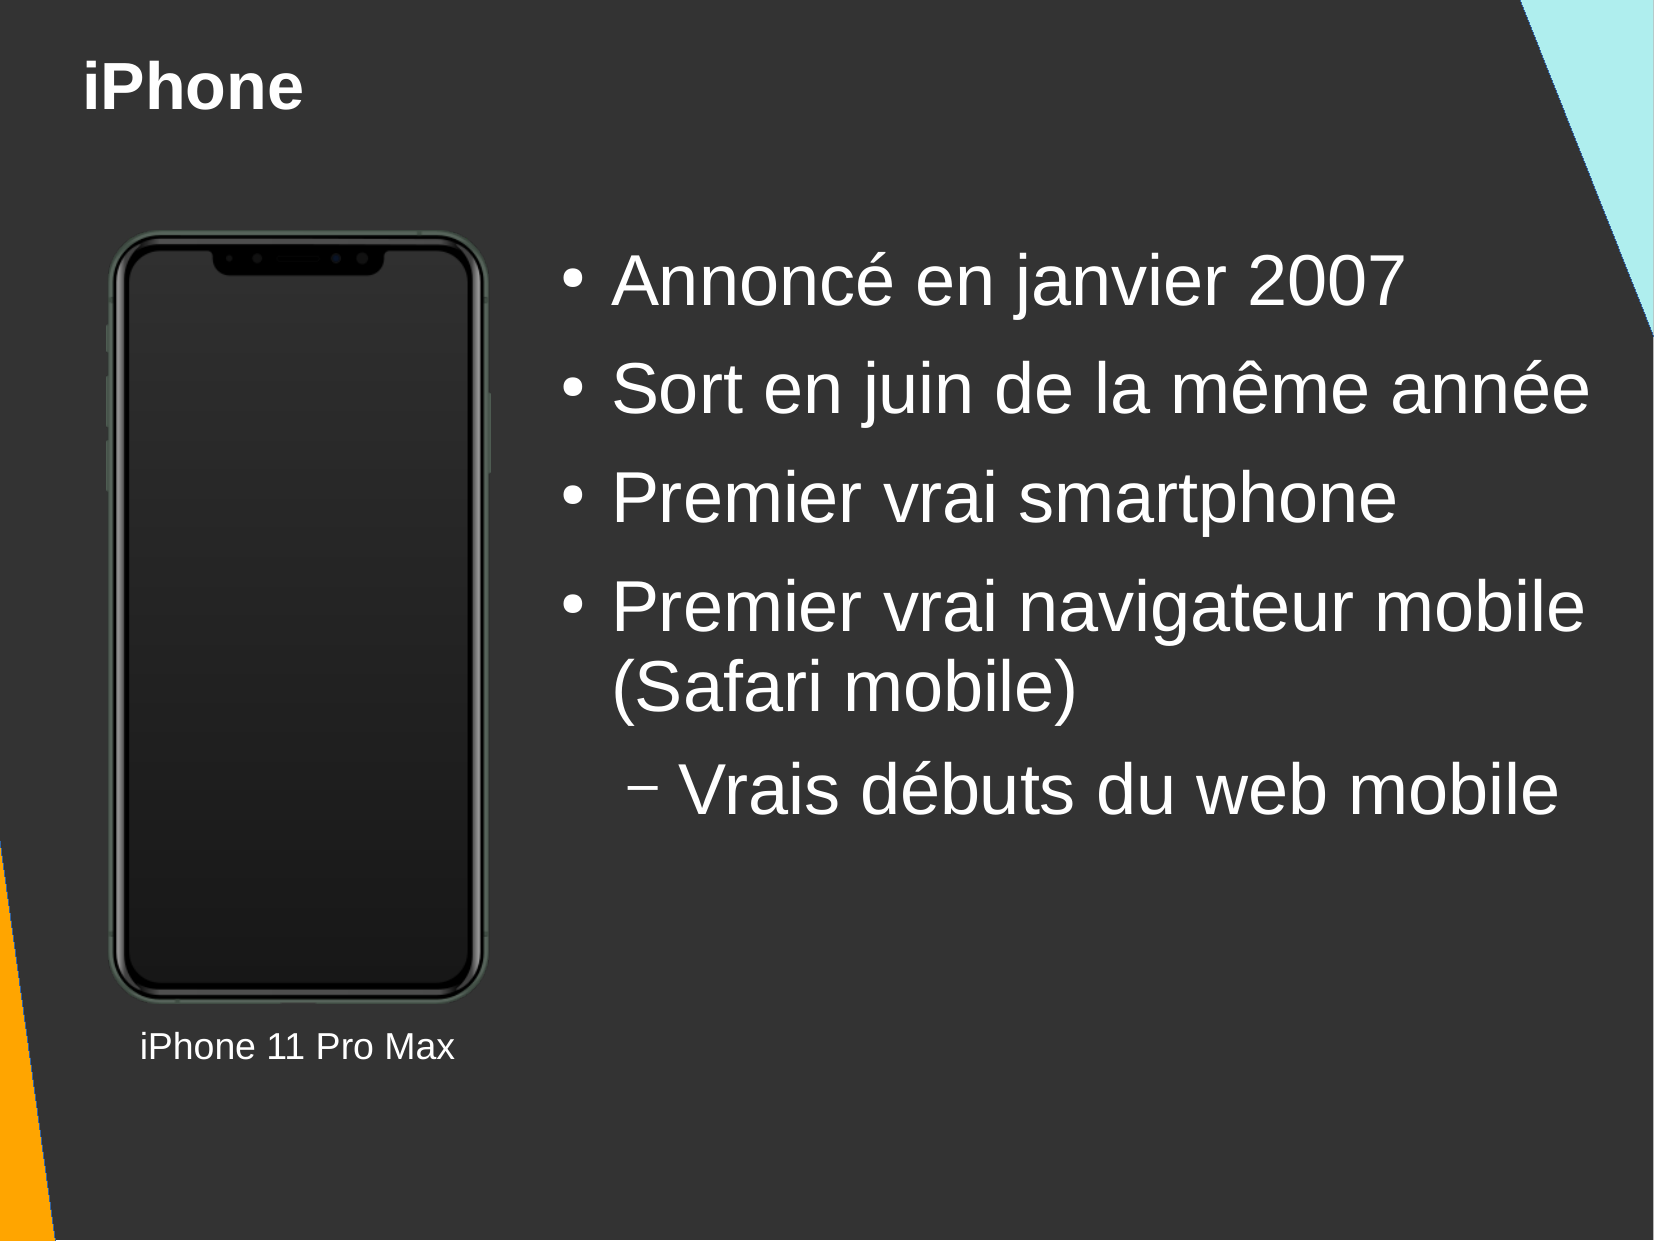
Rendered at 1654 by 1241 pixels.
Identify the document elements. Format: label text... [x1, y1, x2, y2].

text_box [0, 840, 56, 1241]
text_box iPhone 11 Pro Max [125, 1017, 473, 1075]
title iPhone [82, 49, 1571, 152]
list Annoncé en janvier 2007 Sort en juin de la même année Premier vrai smartphone Premier vrai navigateur mobile (Safari mobile) Vrais débuts du web mobile [542, 239, 1607, 886]
text_box [1520, 0, 1654, 337]
picture [106, 230, 491, 1004]
